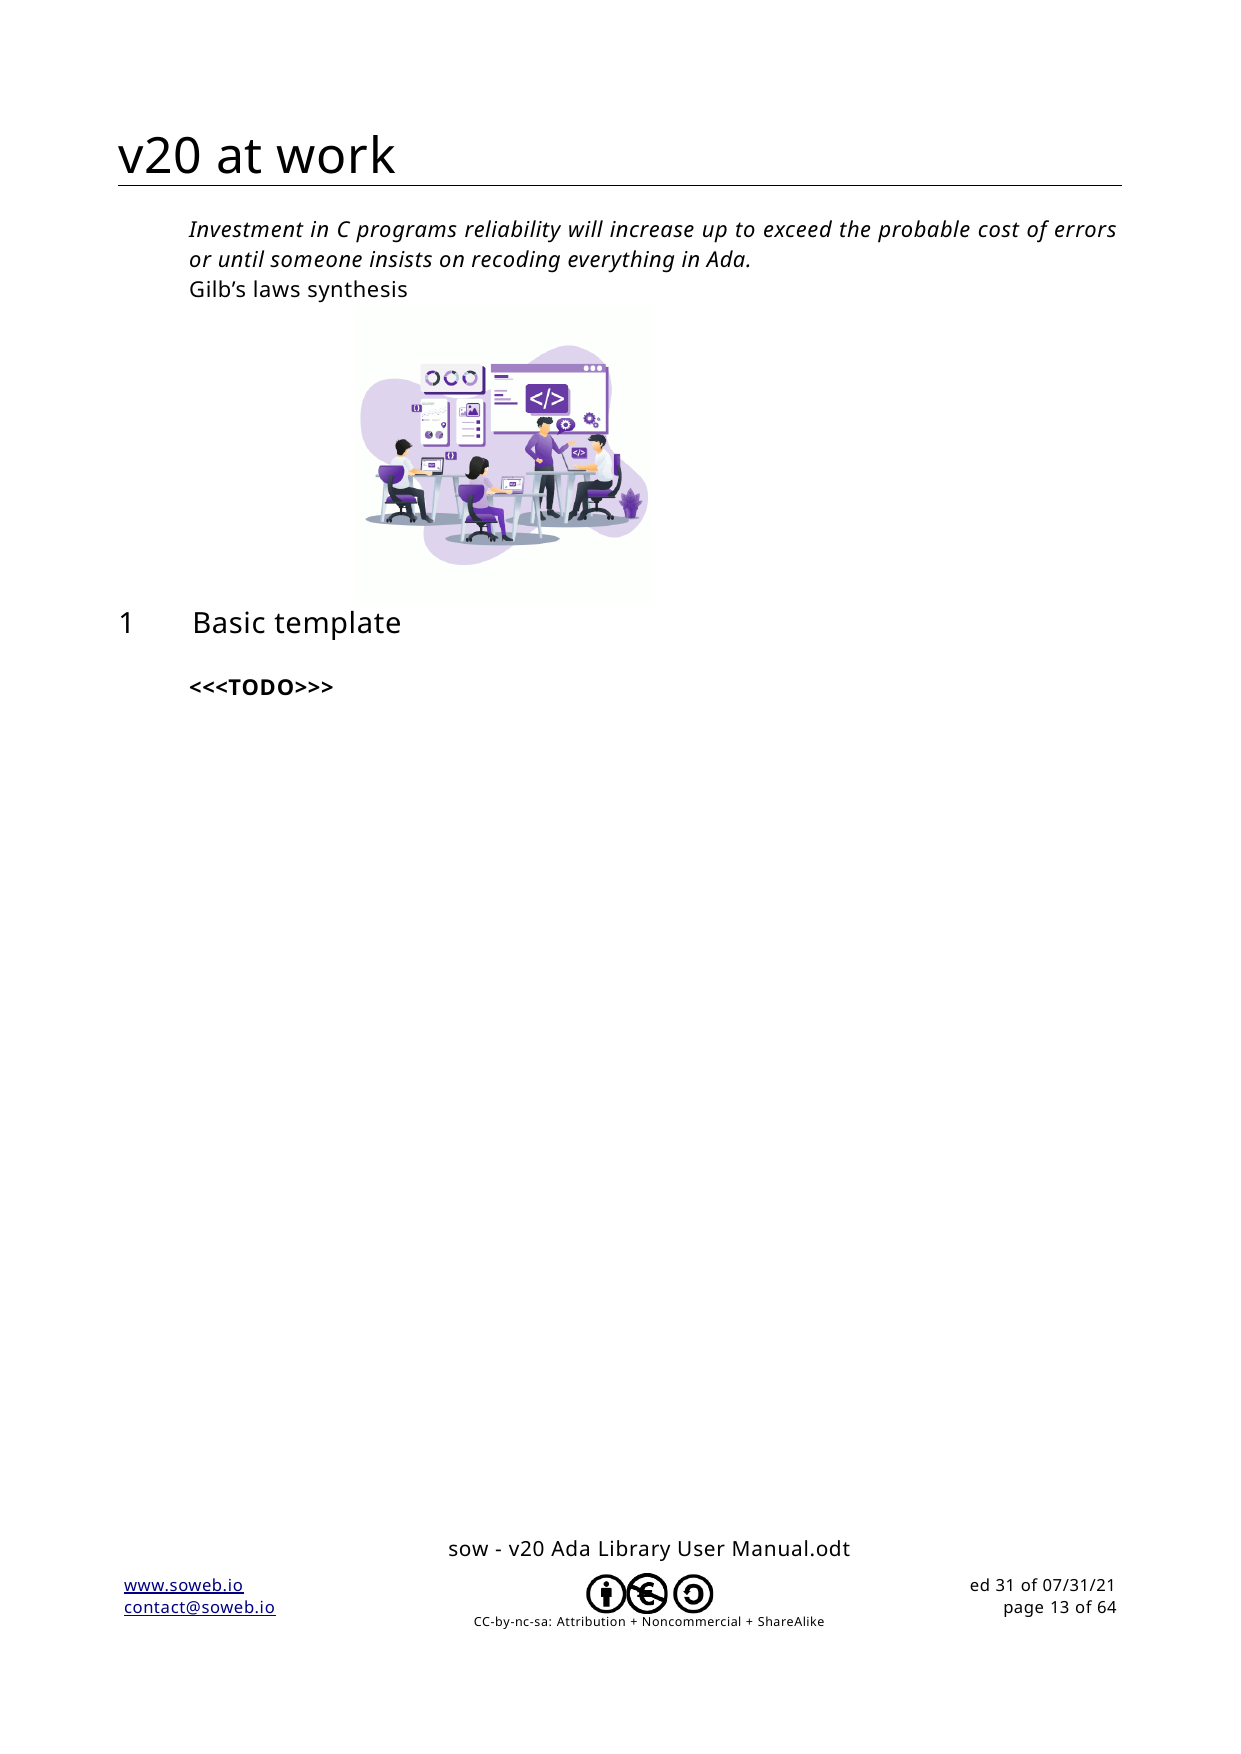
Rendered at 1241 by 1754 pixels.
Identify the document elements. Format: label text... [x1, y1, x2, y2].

subtitle v20 at work [118, 118, 1122, 185]
picture [585, 1573, 668, 1614]
text <<<TODO>>> [189, 672, 1122, 702]
picture [356, 307, 652, 603]
text Gilb’s laws synthesis [189, 274, 1122, 304]
text Investment in C programs reliability will increase up to exceed the probable cost of errors or until someone insists on recoding everything in Ada. [189, 214, 1122, 274]
subtitle Basic template [118, 603, 1122, 642]
picture [672, 1573, 714, 1614]
